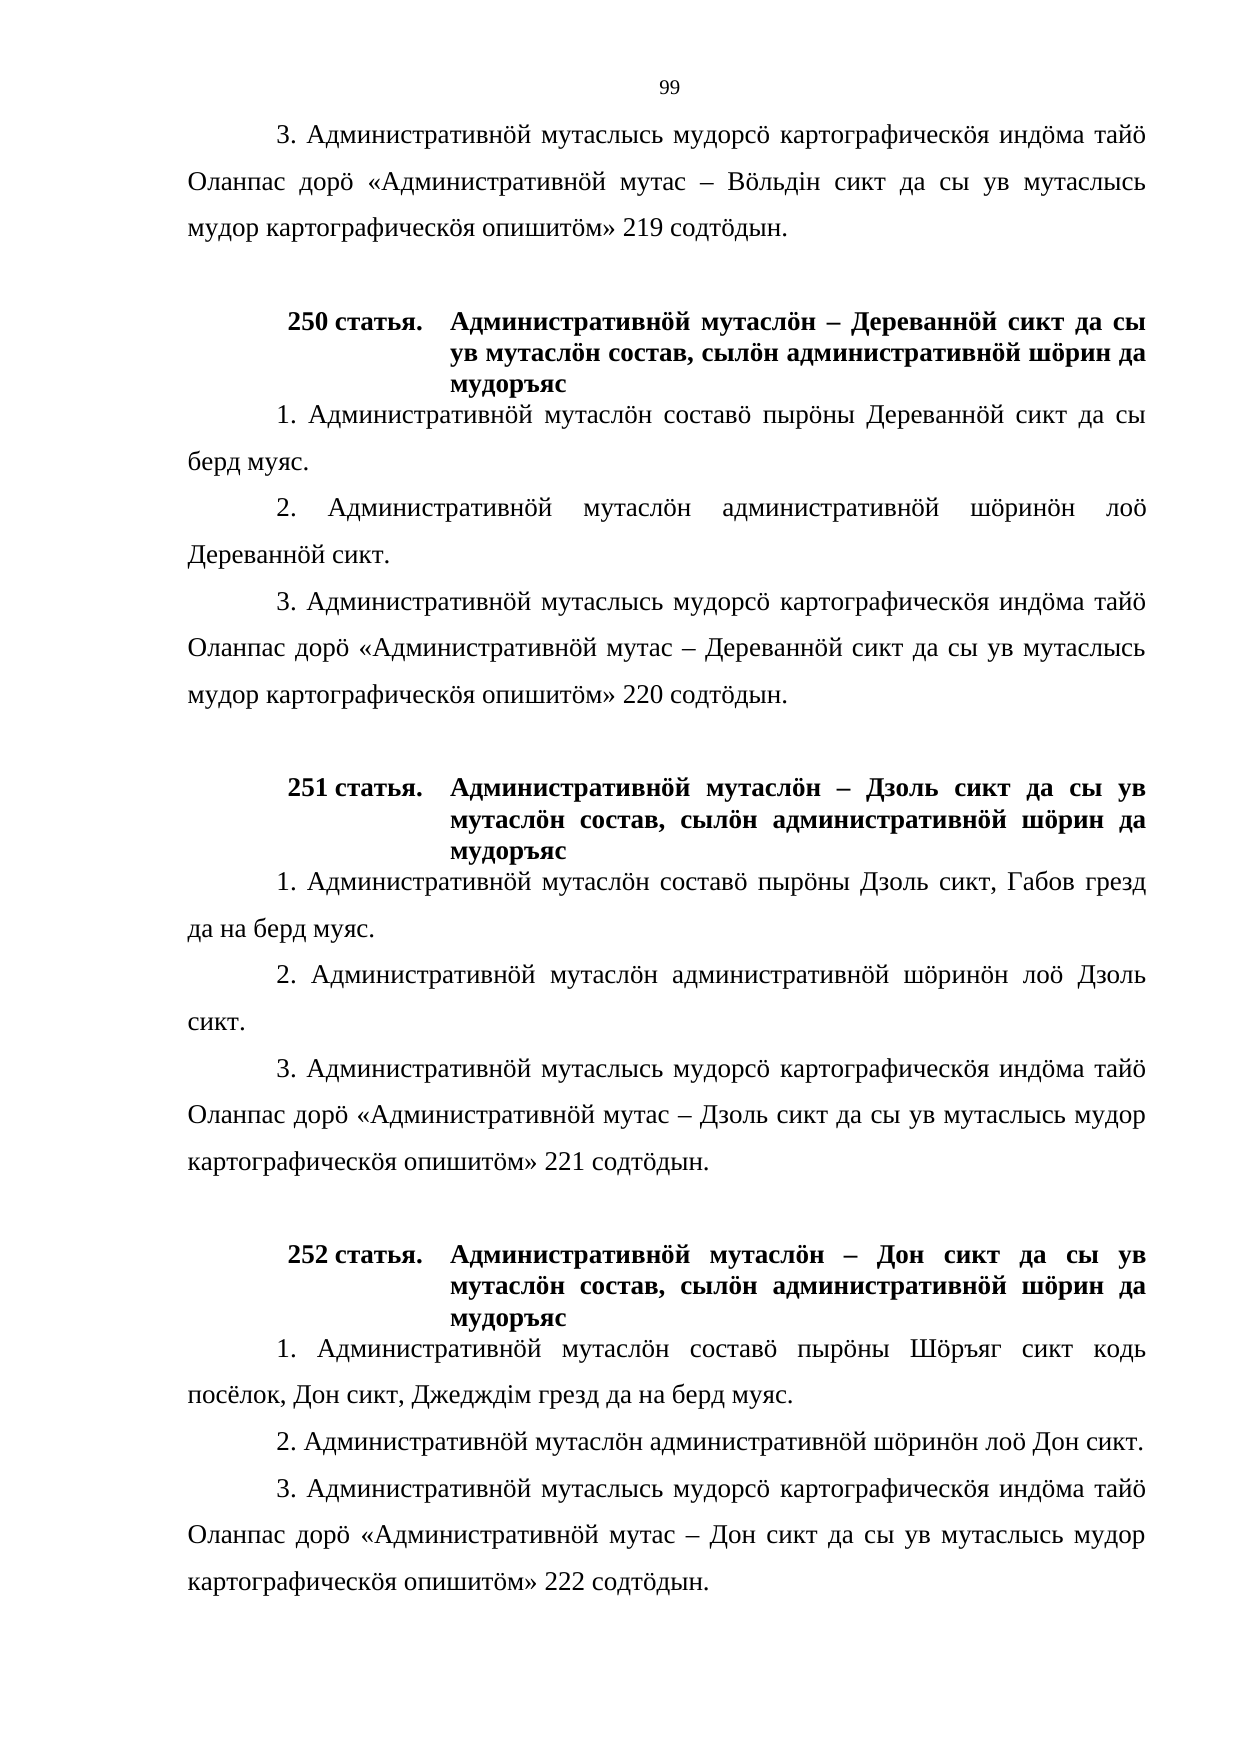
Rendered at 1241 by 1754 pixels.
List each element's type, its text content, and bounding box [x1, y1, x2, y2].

text 3. Административнöй мутаслысь мудорсö картографическöя индöма тайö Оланпас дорö «Административнöй мутас – Дон сикт да сы ув мутаслысь мудор картографическöя опишитöм» 222 содтöдын. [187, 1472, 1147, 1596]
text 3. Административнöй мутаслысь мудорсö картографическöя индöма тайö Оланпас дорö «Административнöй мутас – Дереваннöй сикт да сы ув мутаслысь мудор картографическöя опишитöм» 220 содтöдын. [187, 585, 1147, 709]
table_header Административнöй мутаслöн – Дон сикт да сы ув мутаслöн состав, сылöн административнöй шöрин да мудоръяс [439, 1238, 1163, 1332]
text 2. Административнöй мутаслöн административнöй шöринöн лоö Дереваннöй сикт. [187, 492, 1147, 569]
table_header 251 статья. [176, 772, 438, 865]
text 2. Административнöй мутаслöн административнöй шöринöн лоö Дон сикт. [187, 1425, 1147, 1456]
table_header 252 статья. [176, 1238, 438, 1332]
text 1. Административнöй мутаслöн составö пырöны Дереваннöй сикт да сы берд муяс. [187, 398, 1147, 476]
text 2. Административнöй мутаслöн административнöй шöринöн лоö Дзоль сикт. [187, 958, 1147, 1036]
table_header Административнöй мутаслöн – Дереваннöй сикт да сы ув мутаслöн состав, сылöн административнöй шöрин да мудоръяс [439, 305, 1163, 398]
table_header Административнöй мутаслöн – Дзоль сикт да сы ув мутаслöн состав, сылöн административнöй шöрин да мудоръяс [439, 772, 1163, 865]
text 3. Административнöй мутаслысь мудорсö картографическöя индöма тайö Оланпас дорö «Административнöй мутас – Дзоль сикт да сы ув мутаслысь мудор картографическöя опишитöм» 221 содтöдын. [187, 1052, 1147, 1176]
table_header 250 статья. [176, 305, 438, 398]
text 1. Административнöй мутаслöн составö пырöны Дзоль сикт, Габов грезд да на берд муяс. [187, 865, 1147, 943]
text 1. Административнöй мутаслöн составö пырöны Шöръяг сикт кодь посёлок, Дон сикт, Джедждiм грезд да на берд муяс. [187, 1332, 1147, 1409]
text 3. Административнöй мутаслысь мудорсö картографическöя индöма тайö Оланпас дорö «Административнöй мутас – Вöльдiн сикт да сы ув мутаслысь мудор картографическöя опишитöм» 219 содтöдын. [187, 118, 1147, 243]
